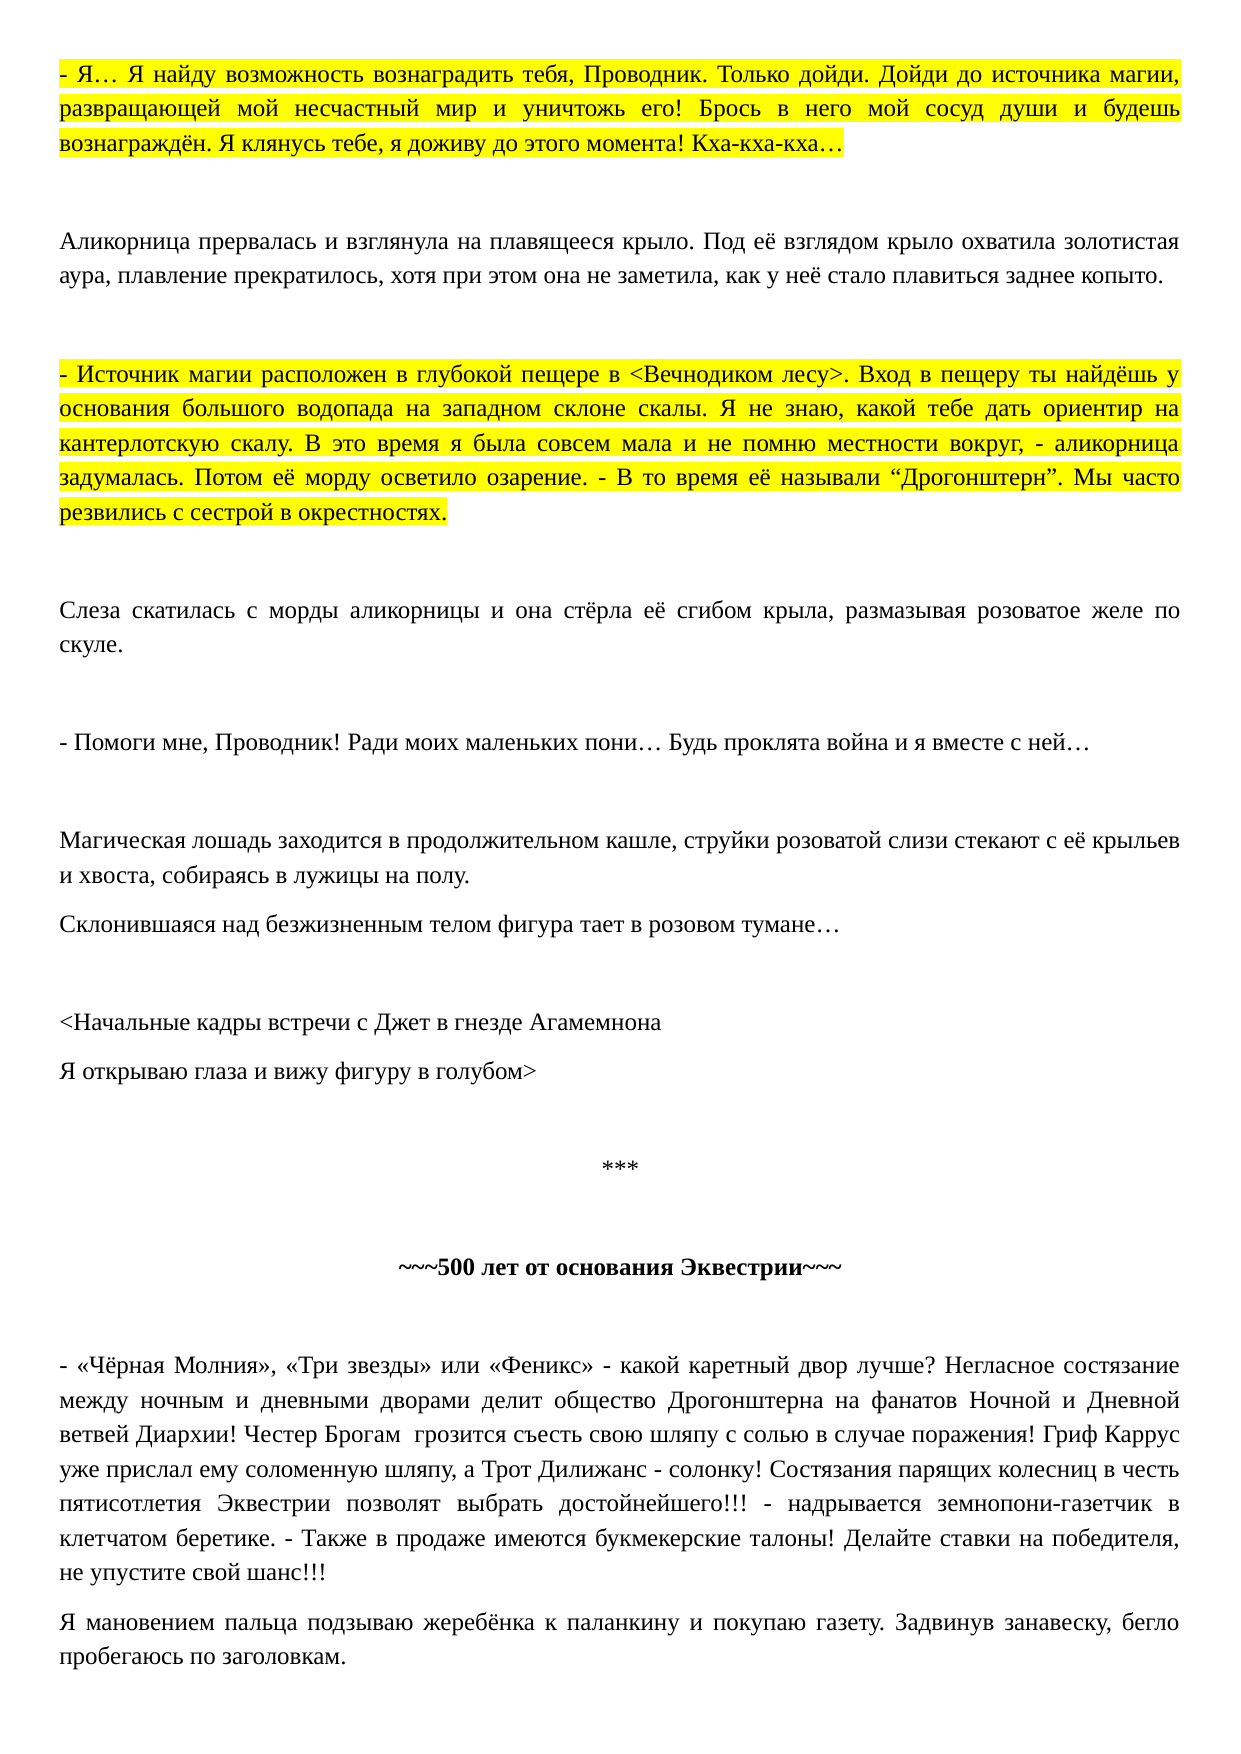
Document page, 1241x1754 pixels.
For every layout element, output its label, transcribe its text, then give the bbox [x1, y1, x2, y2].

text Склонившаяся над безжизненным телом фигура тает в розовом тумане… [59, 909, 1181, 938]
text <Начальные кадры встречи с Джет в гнезде Агамемнона [59, 1007, 1181, 1036]
text Магическая лошадь заходится в продолжительном кашле, струйки розоватой слизи стекают с её крыльев и хвоста, собираясь в лужицы на полу. [59, 826, 1181, 889]
text - Я… Я найду возможность вознаградить тебя, Проводник. Только дойди. Дойди до источника магии, развращающей мой несчастный мир и уничтожь его! Брось в него мой сосуд души и будешь вознаграждён. Я клянусь тебе, я доживу до этого момента! Кха-кха-кха… [59, 59, 1181, 157]
text Я открываю глаза и вижу фигуру в голубом> [59, 1056, 1181, 1085]
text - Источник магии расположен в глубокой пещере в <Вечнодиком лесу>. Вход в пещеру ты найдёшь у основания большого водопада на западном склоне скалы. Я не знаю, какой тебе дать ориентир на кантерлотскую скалу. В это время я была совсем мала и не помню местности вокруг, - аликорница задумалась. Потом её морду осветило озарение. - В то время её называли “Дрогонштерн”. Мы часто резвились с сестрой в окрестностях. [59, 359, 1181, 525]
text - «Чёрная Молния», «Три звезды» или «Феникс» - какой каретный двор лучше? Негласное состязание между ночным и дневными дворами делит общество Дрогонштерна на фанатов Ночной и Дневной ветвей Диархии! Честер Брогам грозится съесть свою шляпу с солью в случае поражения! Гриф Каррус уже прислал ему соломенную шляпу, а Трот Дилижанс - солонку! Состязания парящих колесниц в честь пятисотлетия Эквестрии позволят выбрать достойнейшего!!! - надрывается земнопони-газетчик в клетчатом беретике. - Также в продаже имеются букмекерские талоны! Делайте ставки на победителя, не упустите свой шанс!!! [59, 1351, 1181, 1586]
text Слеза скатилась с морды аликорницы и она стёрла её сгибом крыла, размазывая розоватое желе по скуле. [59, 595, 1181, 658]
text *** [59, 1154, 1181, 1183]
text Аликорница прервалась и взглянула на плавящееся крыло. Под её взглядом крыло охватила золотистая аура, плавление прекратилось, хотя при этом она не заметила, как у неё стало плавиться заднее копыто. [59, 226, 1181, 289]
text Я мановением пальца подзываю жеребёнка к паланкину и покупаю газету. Задвинув занавеску, бегло пробегаюсь по заголовкам. [59, 1607, 1181, 1670]
text ~~~500 лет от основания Эквестрии~~~ [59, 1252, 1181, 1281]
text - Помоги мне, Проводник! Ради моих маленьких пони… Будь проклята война и я вместе с ней… [59, 727, 1181, 756]
